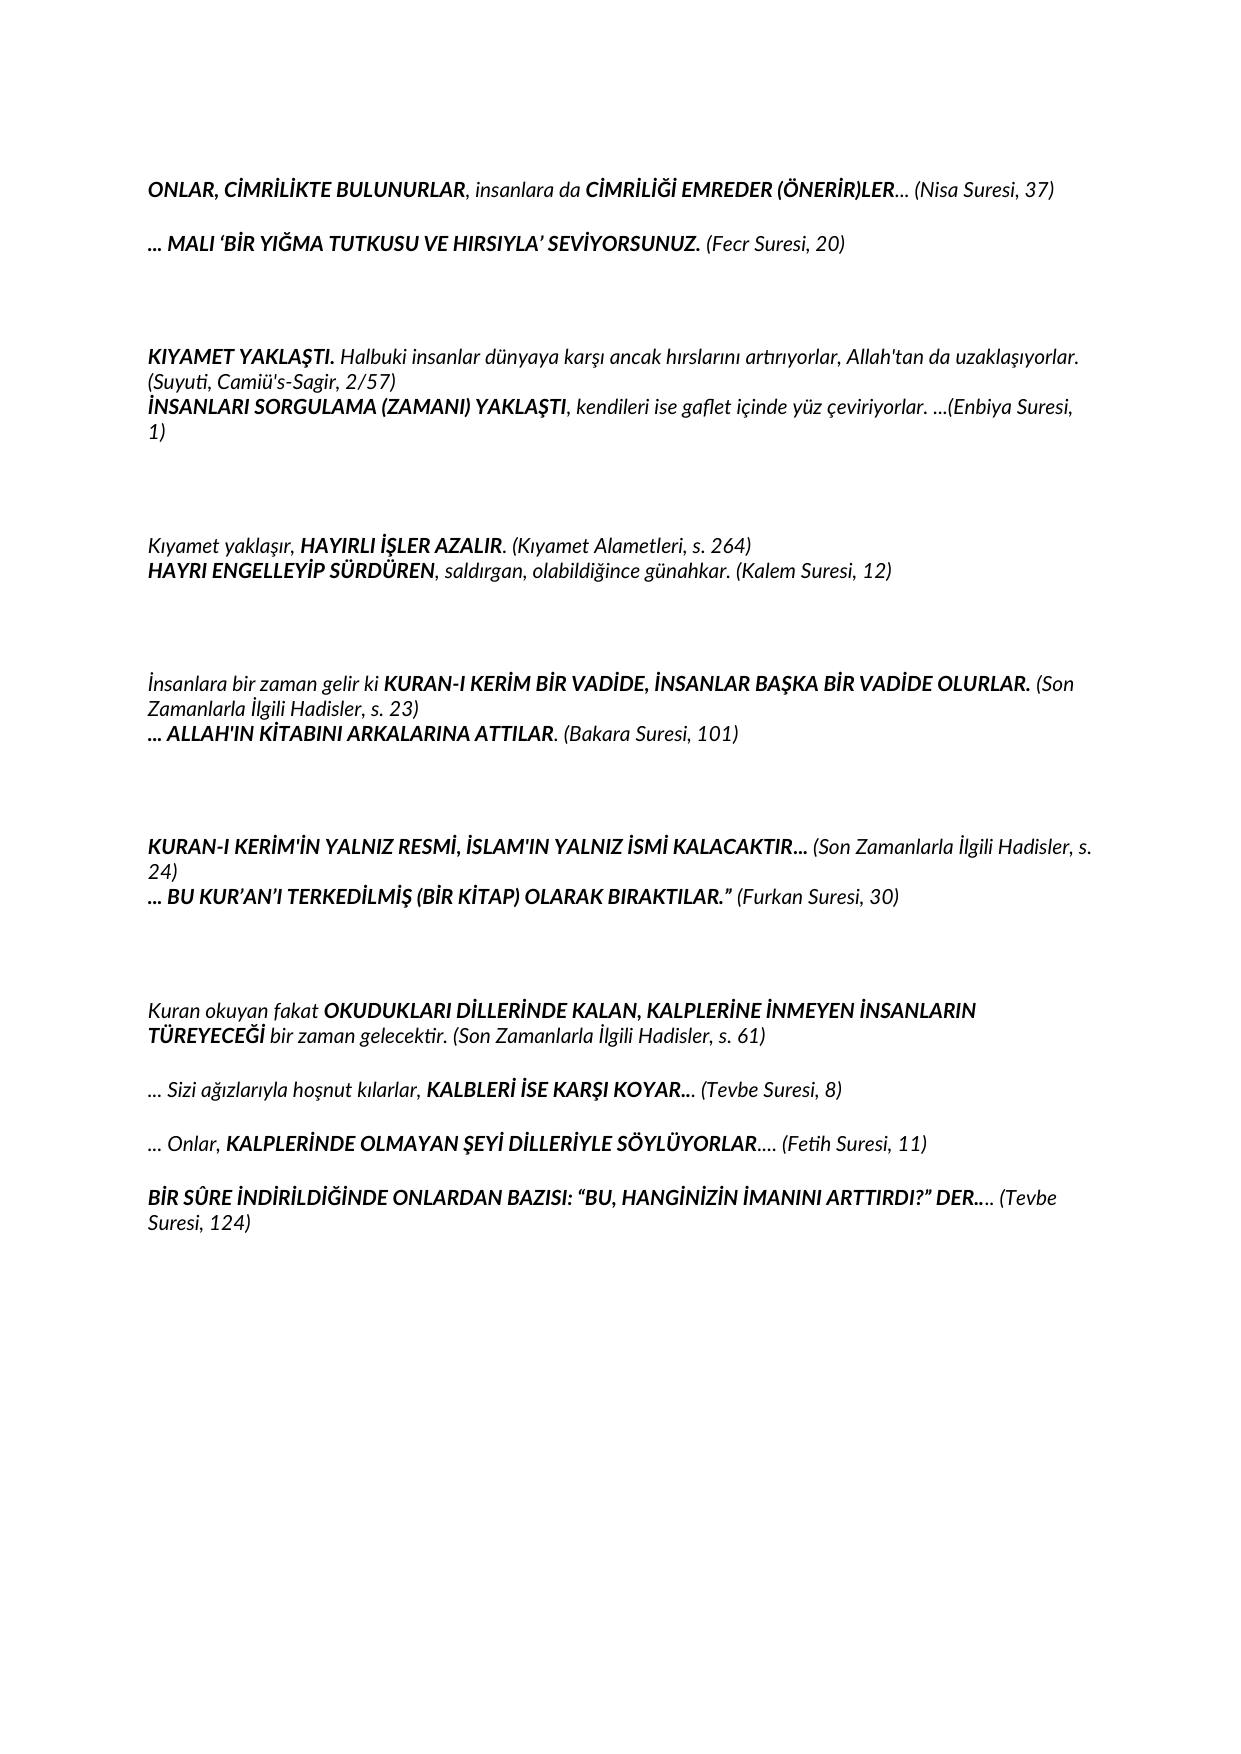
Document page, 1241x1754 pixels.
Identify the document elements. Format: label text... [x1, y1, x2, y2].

table_header [148, 583, 1093, 671]
table_header [148, 444, 1093, 533]
table_header İnsanlara bir zaman gelir ki KURAN-I KERİM BİR VADİDE, İNSANLAR BAŞKA BİR VADİDE OLURLAR. (Son Zamanlarla İlgili Hadisler, s. 23) ... ALLAH'IN KİTABINI ARKALARINA ATTILAR. (Bakara Suresi, 101) [148, 671, 1093, 746]
table_header Kıyamet yaklaşır, HAYIRLI İŞLER AZALIR. (Kıyamet Alametleri, s. 264) HAYRI ENGELLEYİP SÜRDÜREN, saldırgan, olabildiğince günahkar. (Kalem Suresi, 12) [148, 533, 1093, 583]
table_header [148, 256, 1093, 344]
table_header KIYAMET YAKLAŞTI. Halbuki insanlar dünyaya karşı ancak hırslarını artırıyorlar, Allah'tan da uzaklaşıyorlar. (Suyuti, Camiü's-Sagir, 2/57) İNSANLARI SORGULAMA (ZAMANI) YAKLAŞTI, kendileri ise gaflet içinde yüz çeviriyorlar. ...(Enbiya Suresi, 1) [148, 344, 1093, 444]
table_header KURAN-I KERİM'İN YALNIZ RESMİ, İSLAM'IN YALNIZ İSMİ KALACAKTIR... (Son Zamanlarla İlgili Hadisler, s. 24) ... BU KUR’AN’I TERKEDİLMİŞ (BİR KİTAP) OLARAK BIRAKTILAR.” (Furkan Suresi, 30) [148, 834, 1093, 909]
table_header [148, 746, 1093, 834]
table_header ONLAR, CİMRİLİKTE BULUNURLAR, insanlara da CİMRİLİĞİ EMREDER (ÖNERİR)LER... (Nisa Suresi, 37) ... MALI ‘BİR YIĞMA TUTKUSU VE HIRSIYLA’ SEVİYORSUNUZ. (Fecr Suresi, 20) [148, 148, 1093, 256]
table_header Kuran okuyan fakat OKUDUKLARI DİLLERİNDE KALAN, KALPLERİNE İNMEYEN İNSANLARIN TÜREYECEĞİ bir zaman gelecektir. (Son Zamanlarla İlgili Hadisler, s. 61) ... Sizi ağızlarıyla hoşnut kılarlar, KALBLERİ İSE KARŞI KOYAR... (Tevbe Suresi, 8) ... Onlar, KALPLERİNDE OLMAYAN ŞEYİ DİLLERİYLE SÖYLÜYORLAR.... (Fetih Suresi, 11) BİR SÛRE İNDİRİLDİĞİNDE ONLARDAN BAZISI: “BU, HANGİNİZİN İMANINI ARTTIRDI?” DER.... (Tevbe Suresi, 124) [148, 998, 1093, 1235]
table_header [148, 909, 1093, 998]
